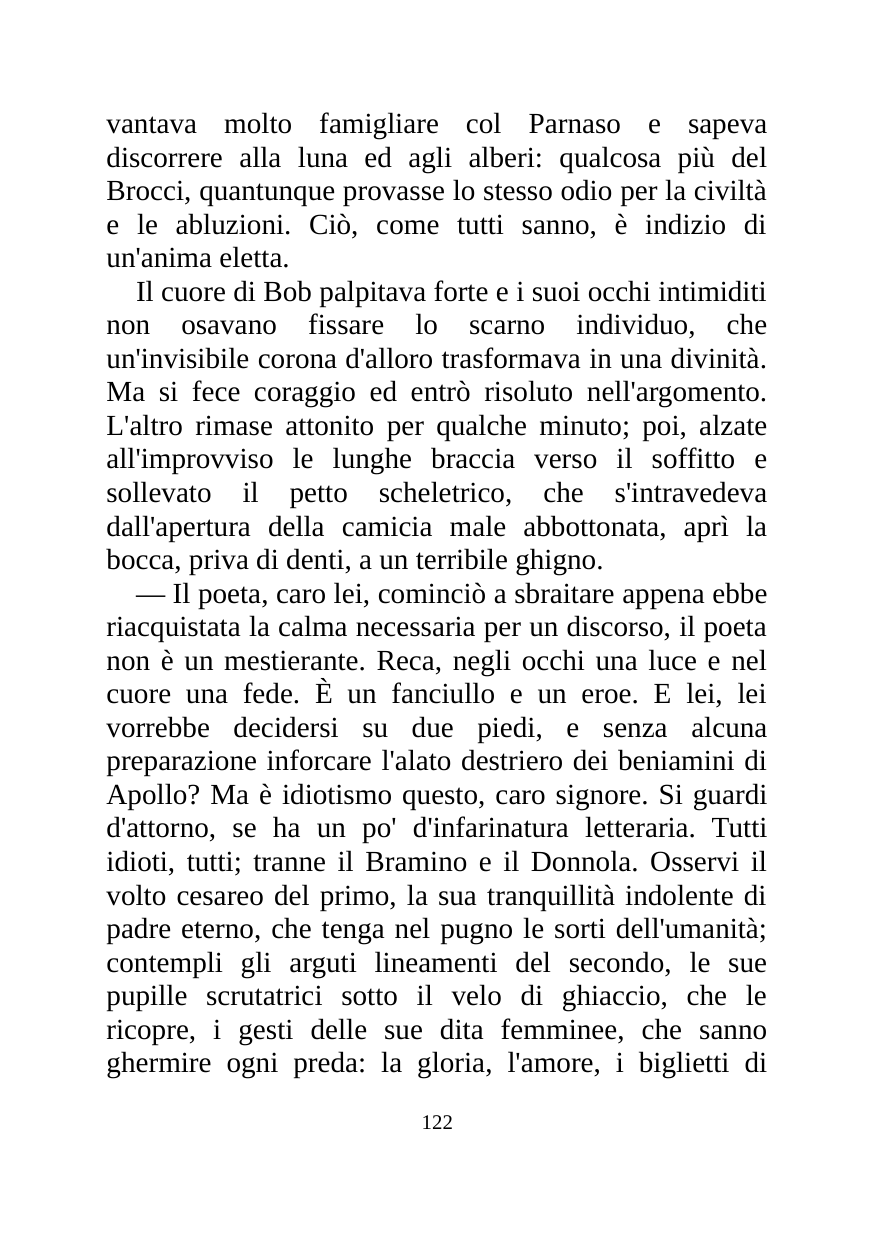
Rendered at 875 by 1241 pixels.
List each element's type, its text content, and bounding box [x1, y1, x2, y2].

text vantava molto famigliare col Parnaso e sapeva discorrere alla luna ed agli alberi: qualcosa più del Brocci, quantunque provasse lo stesso odio per la civiltà e le abluzioni. Ciò, come tutti sanno, è indizio di un'anima eletta. [106, 106, 768, 274]
text — Il poeta, caro lei, cominciò a sbraitare appena ebbe riacquistata la calma necessaria per un discorso, il poeta non è un mestierante. Reca, negli occhi una luce e nel cuore una fede. È un fanciullo e un eroe. E lei, lei vorrebbe decidersi su due piedi, e senza alcuna preparazione inforcare l'alato destriero dei beniamini di Apollo? Ma è idiotismo questo, caro signore. Si guardi d'attorno, se ha un po' d'infarinatura letteraria. Tutti idioti, tutti; tranne il Bramino e il Donnola. Osservi il volto cesareo del primo, la sua tranquillità indolente di padre eterno, che tenga nel pugno le sorti dell'umanità; contempli gli arguti lineamenti del secondo, le sue pupille scrutatrici sotto il velo di ghiaccio, che le ricopre, i gesti delle sue dita femminee, che sanno ghermire ogni preda: la gloria, l'amore, i biglietti di [106, 576, 768, 1079]
text Il cuore di Bob palpitava forte e i suoi occhi intimiditi non osavano fissare lo scarno individuo, che un'invisibile corona d'alloro trasformava in una divinità. Ma si fece coraggio ed entrò risoluto nell'argomento. L'altro rimase attonito per qualche minuto; poi, alzate all'improvviso le lunghe braccia verso il soffitto e sollevato il petto scheletrico, che s'intravedeva dall'apertura della camicia male abbottonata, aprì la bocca, priva di denti, a un terribile ghigno. [106, 274, 768, 576]
